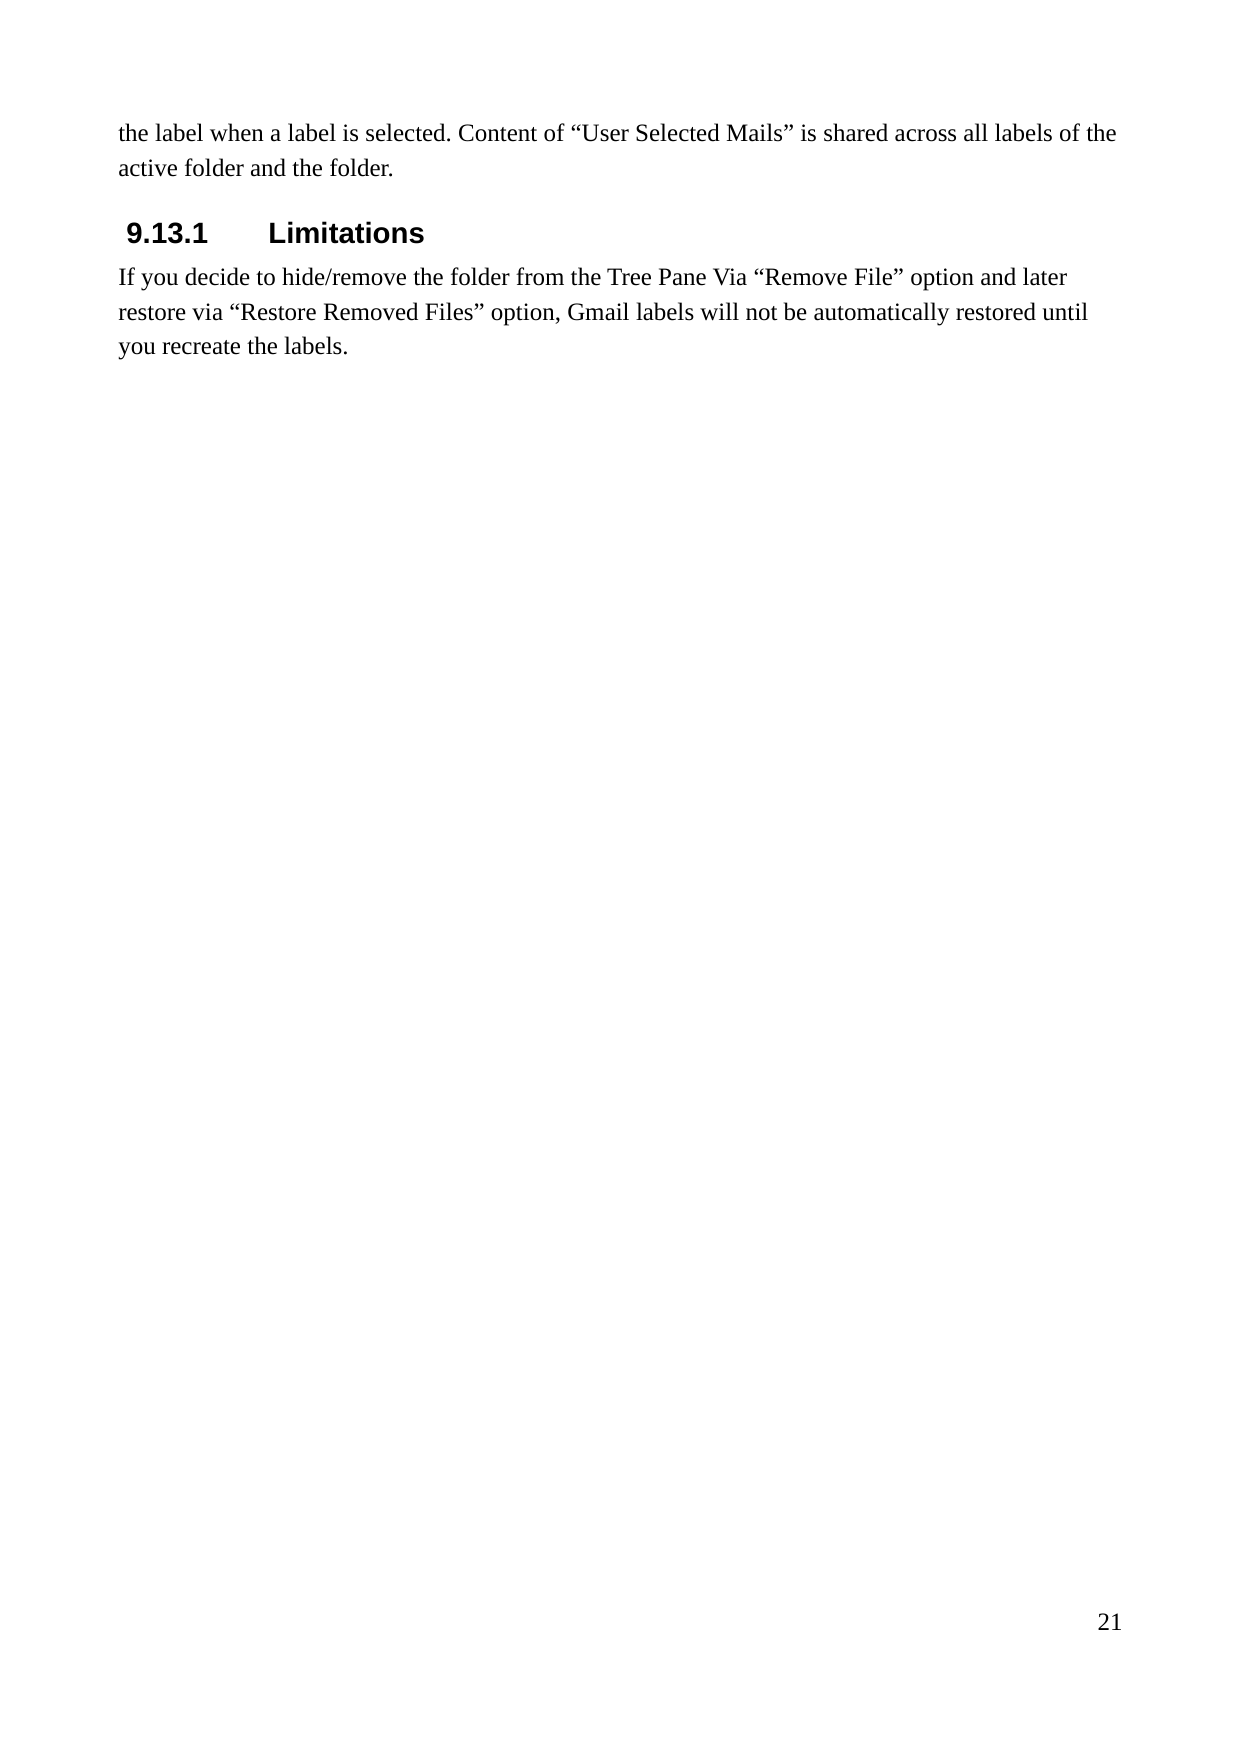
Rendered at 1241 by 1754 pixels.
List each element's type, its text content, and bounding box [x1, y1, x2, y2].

text the label when a label is selected. Content of “User Selected Mails” is shared across all labels of the active folder and the folder. [118, 118, 1122, 181]
text If you decide to hide/remove the folder from the Tree Pane Via “Remove File” option and later restore via “Restore Removed Files” option, Gmail labels will not be automatically restored until you recreate the labels. [118, 262, 1122, 360]
subtitle Limitations [118, 216, 1122, 250]
